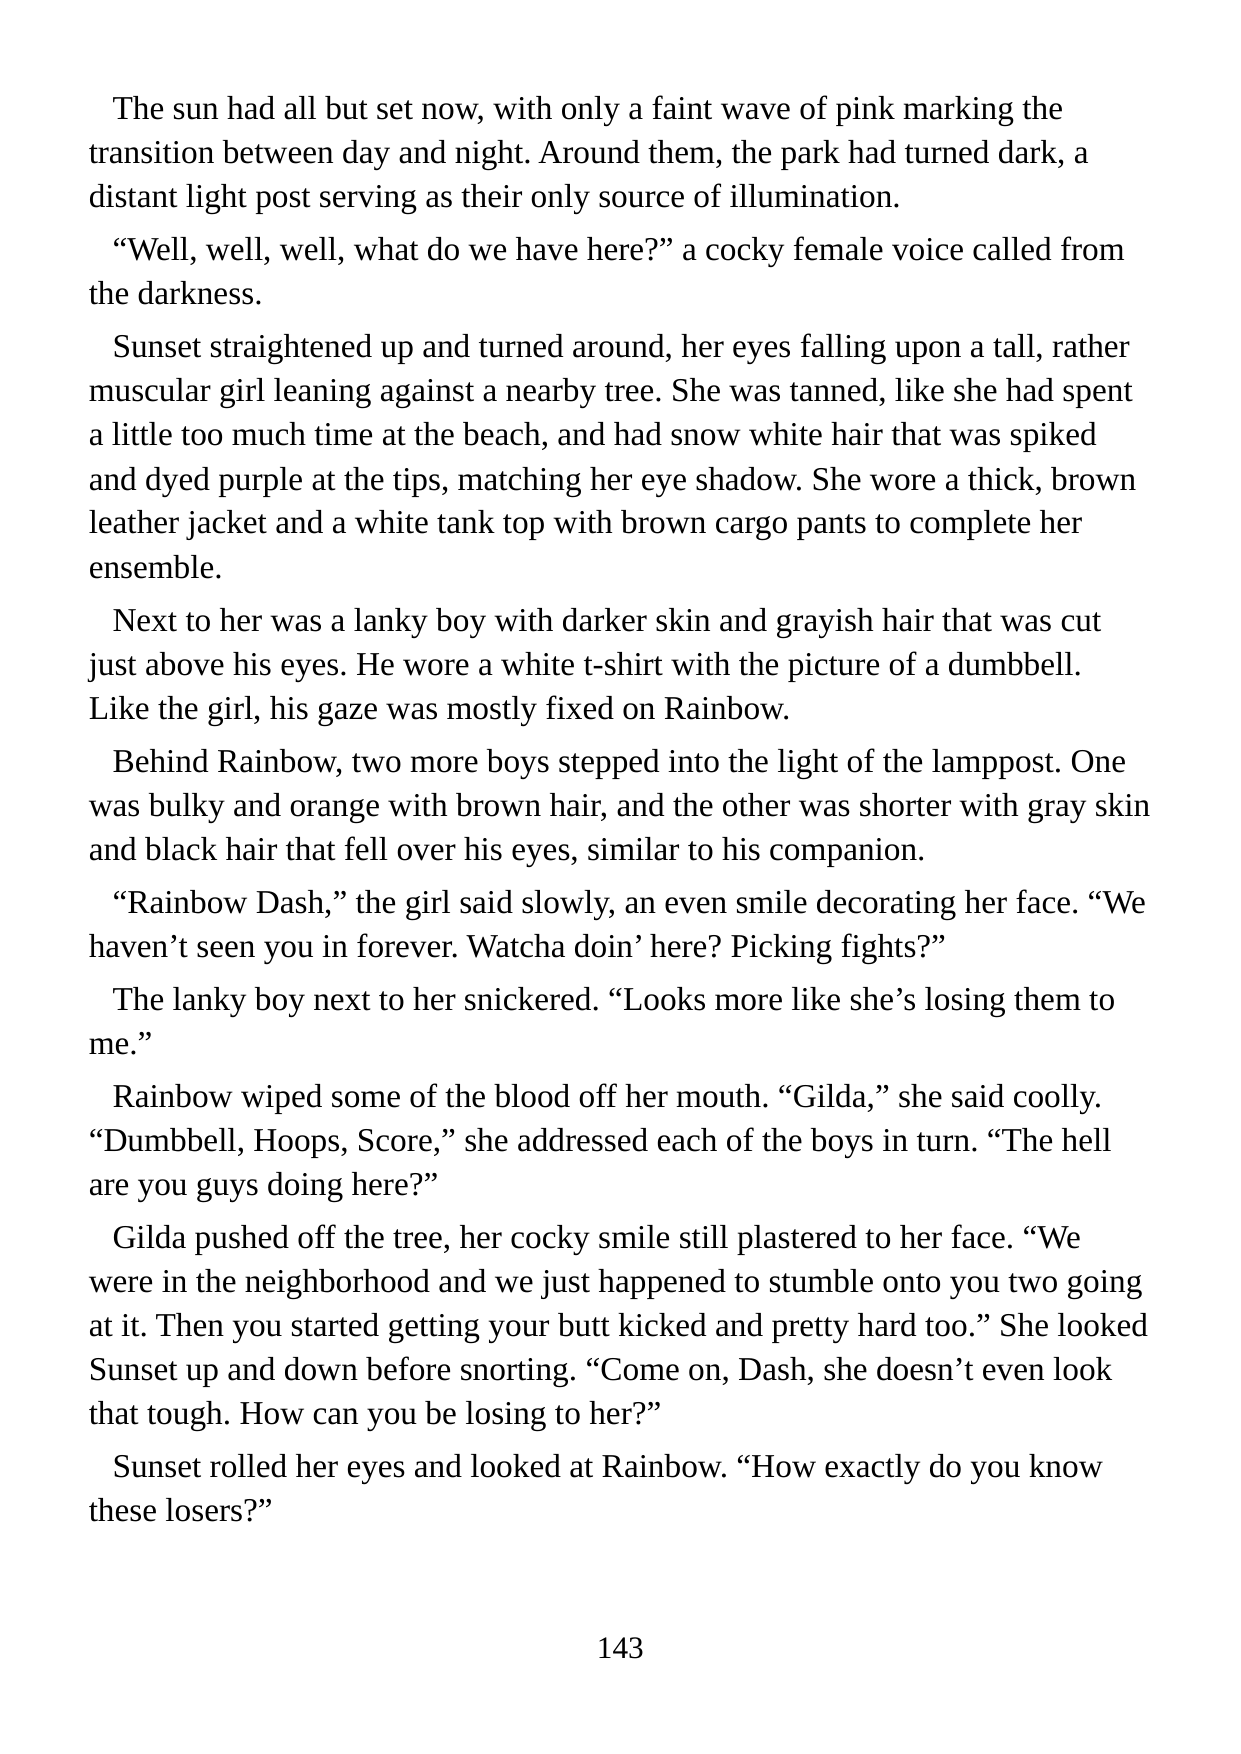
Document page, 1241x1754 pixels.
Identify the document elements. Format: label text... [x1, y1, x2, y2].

text Sunset rolled her eyes and looked at Rainbow. “How exactly do you know these losers?” [88, 1446, 1152, 1528]
text Gilda pushed off the tree, her cocky smile still plastered to her face. “We were in the neighborhood and we just happened to stumble onto you two going at it. Then you started getting your butt kicked and pretty hard too.” She looked Sunset up and down before snorting. “Come on, Dash, she doesn’t even look that tough. How can you be losing to her?” [88, 1217, 1152, 1431]
text Sunset straightened up and turned around, her eyes falling upon a tall, rather muscular girl leaning against a nearby tree. She was tanned, like she had spent a little too much time at the beach, and had snow white hair that was spiked and dyed purple at the tips, matching her eye shadow. She wore a thick, brown leather jacket and a white tank top with brown cargo pants to complete her ensemble. [88, 327, 1152, 585]
text “Well, well, well, what do we have here?” a cocky female voice called from the darkness. [88, 229, 1152, 312]
text The lanky boy next to her snickered. “Looks more like she’s losing them to me.” [88, 979, 1152, 1061]
text Rainbow wiped some of the blood off her mouth. “Gilda,” she said coolly. “Dumbbell, Hoops, Score,” she addressed each of the boys in turn. “The hell are you guys doing here?” [88, 1076, 1152, 1202]
text The sun had all but set now, with only a faint wave of pink marking the transition between day and night. Around them, the park had turned dark, a distant light post serving as their only source of illumination. [88, 88, 1152, 215]
text Next to her was a lanky boy with darker skin and grayish hair that was cut just above his eyes. He wore a white t-shirt with the picture of a dumbbell. Like the girl, his gaze was mostly fixed on Rainbow. [88, 600, 1152, 726]
text “Rainbow Dash,” the girl said slowly, an even smile decorating her face. “We haven’t seen you in forever. Watcha doin’ here? Picking fights?” [88, 882, 1152, 964]
text Behind Rainbow, two more boys stepped into the light of the lamppost. One was bulky and orange with brown hair, and the other was shorter with gray skin and black hair that fell over his eyes, similar to his companion. [88, 741, 1152, 867]
